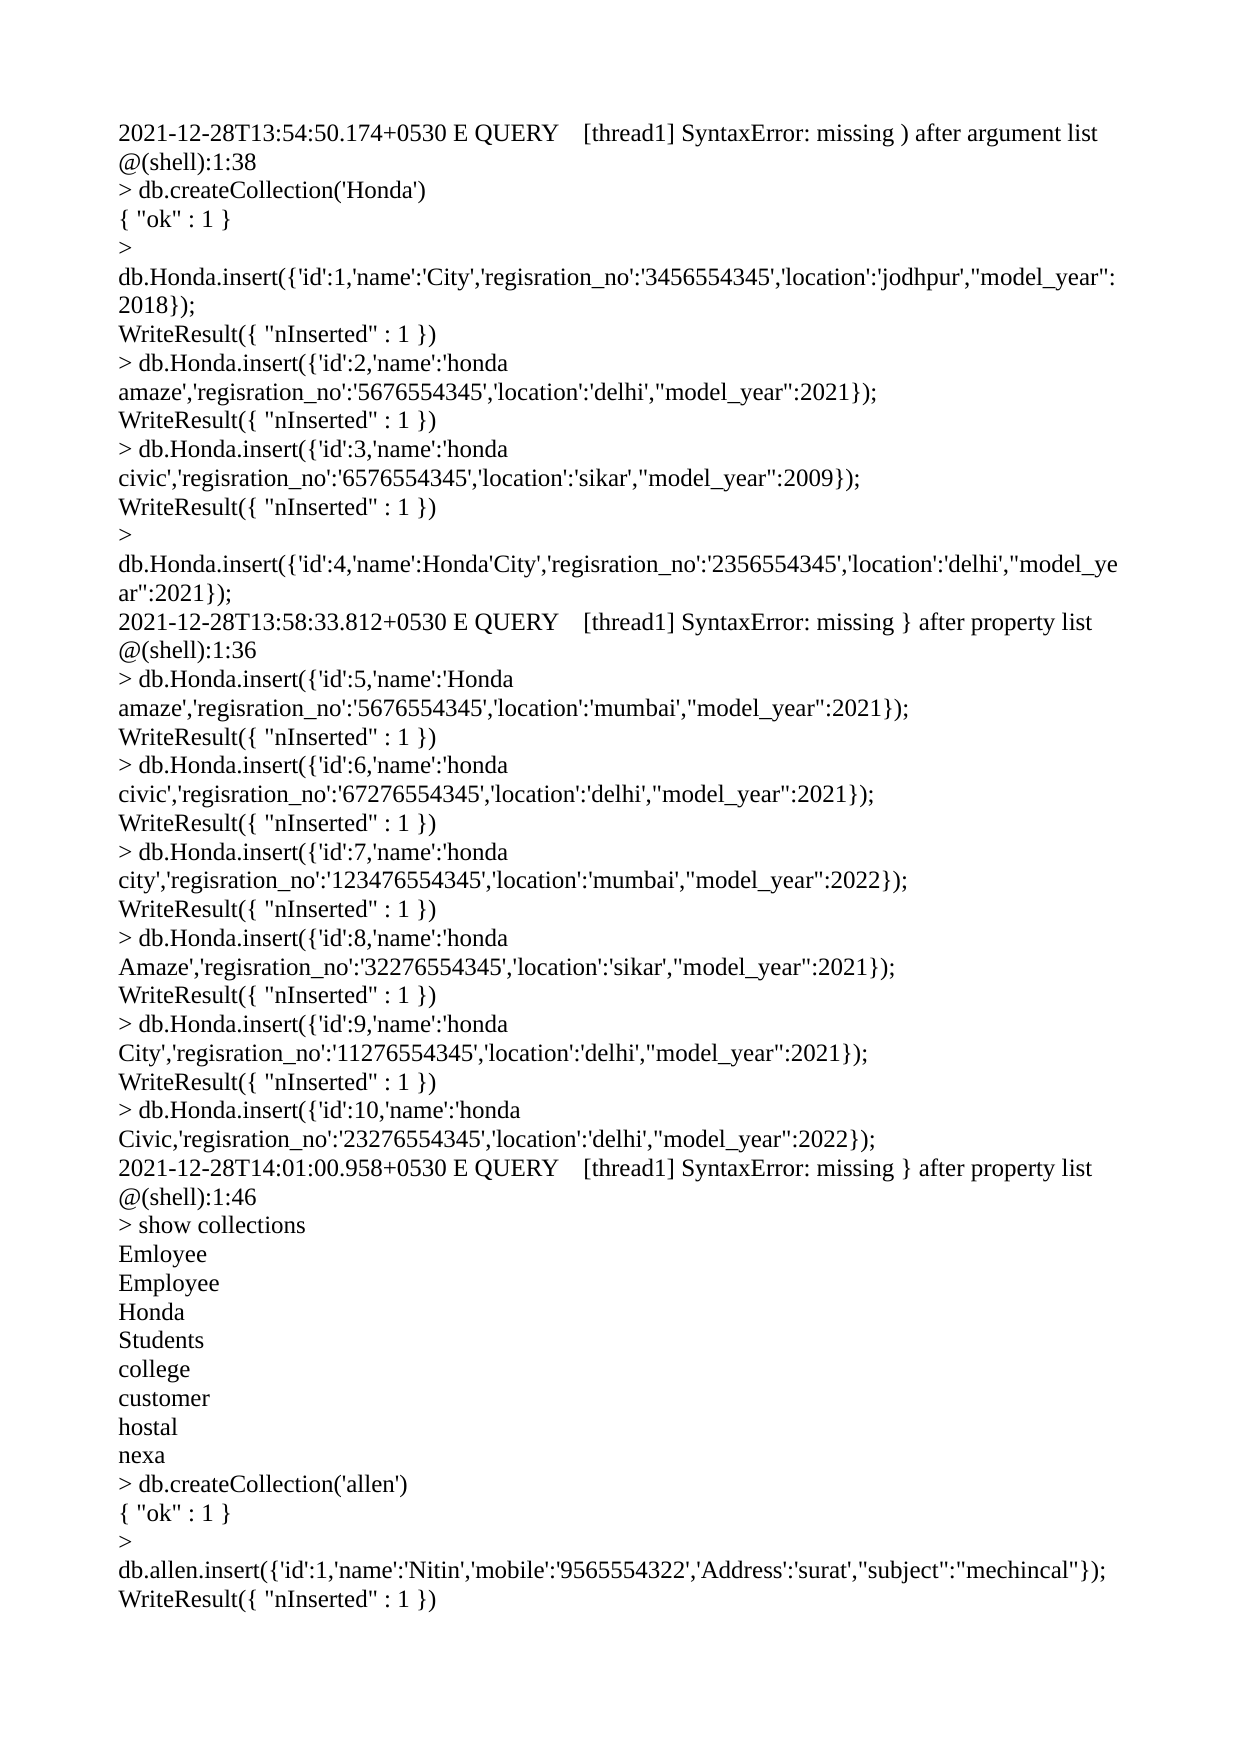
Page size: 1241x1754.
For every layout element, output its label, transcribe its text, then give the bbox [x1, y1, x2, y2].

text WriteResult({ "nInserted" : 1 }) [118, 722, 1122, 751]
text WriteResult({ "nInserted" : 1 }) [118, 406, 1122, 434]
text nexa [118, 1441, 1122, 1469]
text > db.Honda.insert({'id':2,'name':'honda amaze','regisration_no':'5676554345','location':'delhi',"model_year":2021}); [118, 348, 1122, 406]
text { "ok" : 1 } [118, 204, 1122, 233]
text WriteResult({ "nInserted" : 1 }) [118, 492, 1122, 521]
text > db.createCollection('Honda') [118, 176, 1122, 204]
text hostal [118, 1412, 1122, 1441]
text customer [118, 1383, 1122, 1412]
text college [118, 1354, 1122, 1383]
text > db.Honda.insert({'id':6,'name':'honda civic','regisration_no':'67276554345','location':'delhi',"model_year":2021}); [118, 751, 1122, 808]
text > db.Honda.insert({'id':4,'name':Honda'City','regisration_no':'2356554345','location':'delhi',"model_year":2021}); [118, 521, 1122, 607]
text > db.Honda.insert({'id':9,'name':'honda City','regisration_no':'11276554345','location':'delhi',"model_year":2021}); [118, 1009, 1122, 1067]
text 2021-12-28T13:54:50.174+0530 E QUERY [thread1] SyntaxError: missing ) after argument list @(shell):1:38 [118, 118, 1122, 176]
text > show collections [118, 1211, 1122, 1239]
text > db.Honda.insert({'id':1,'name':'City','regisration_no':'3456554345','location':'jodhpur',"model_year":2018}); [118, 233, 1122, 319]
text > db.allen.insert({'id':1,'name':'Nitin','mobile':'9565554322','Address':'surat',"subject":"mechincal"}); [118, 1527, 1122, 1584]
text { "ok" : 1 } [118, 1498, 1122, 1527]
text WriteResult({ "nInserted" : 1 }) [118, 319, 1122, 348]
text Students [118, 1326, 1122, 1354]
text > db.Honda.insert({'id':5,'name':'Honda amaze','regisration_no':'5676554345','location':'mumbai',"model_year":2021}); [118, 664, 1122, 722]
text > db.createCollection('allen') [118, 1469, 1122, 1498]
text WriteResult({ "nInserted" : 1 }) [118, 808, 1122, 837]
text > db.Honda.insert({'id':10,'name':'honda Civic,'regisration_no':'23276554345','location':'delhi',"model_year":2022}); [118, 1096, 1122, 1153]
text WriteResult({ "nInserted" : 1 }) [118, 1067, 1122, 1096]
text WriteResult({ "nInserted" : 1 }) [118, 1584, 1122, 1613]
text > db.Honda.insert({'id':7,'name':'honda city','regisration_no':'123476554345','location':'mumbai',"model_year":2022}); [118, 837, 1122, 894]
text Emloyee [118, 1239, 1122, 1268]
text Employee [118, 1268, 1122, 1297]
text > db.Honda.insert({'id':8,'name':'honda Amaze','regisration_no':'32276554345','location':'sikar',"model_year":2021}); [118, 923, 1122, 981]
text 2021-12-28T14:01:00.958+0530 E QUERY [thread1] SyntaxError: missing } after property list @(shell):1:46 [118, 1153, 1122, 1211]
text 2021-12-28T13:58:33.812+0530 E QUERY [thread1] SyntaxError: missing } after property list @(shell):1:36 [118, 607, 1122, 664]
text Honda [118, 1297, 1122, 1326]
text WriteResult({ "nInserted" : 1 }) [118, 981, 1122, 1009]
text WriteResult({ "nInserted" : 1 }) [118, 894, 1122, 923]
text > db.Honda.insert({'id':3,'name':'honda civic','regisration_no':'6576554345','location':'sikar',"model_year":2009}); [118, 434, 1122, 492]
